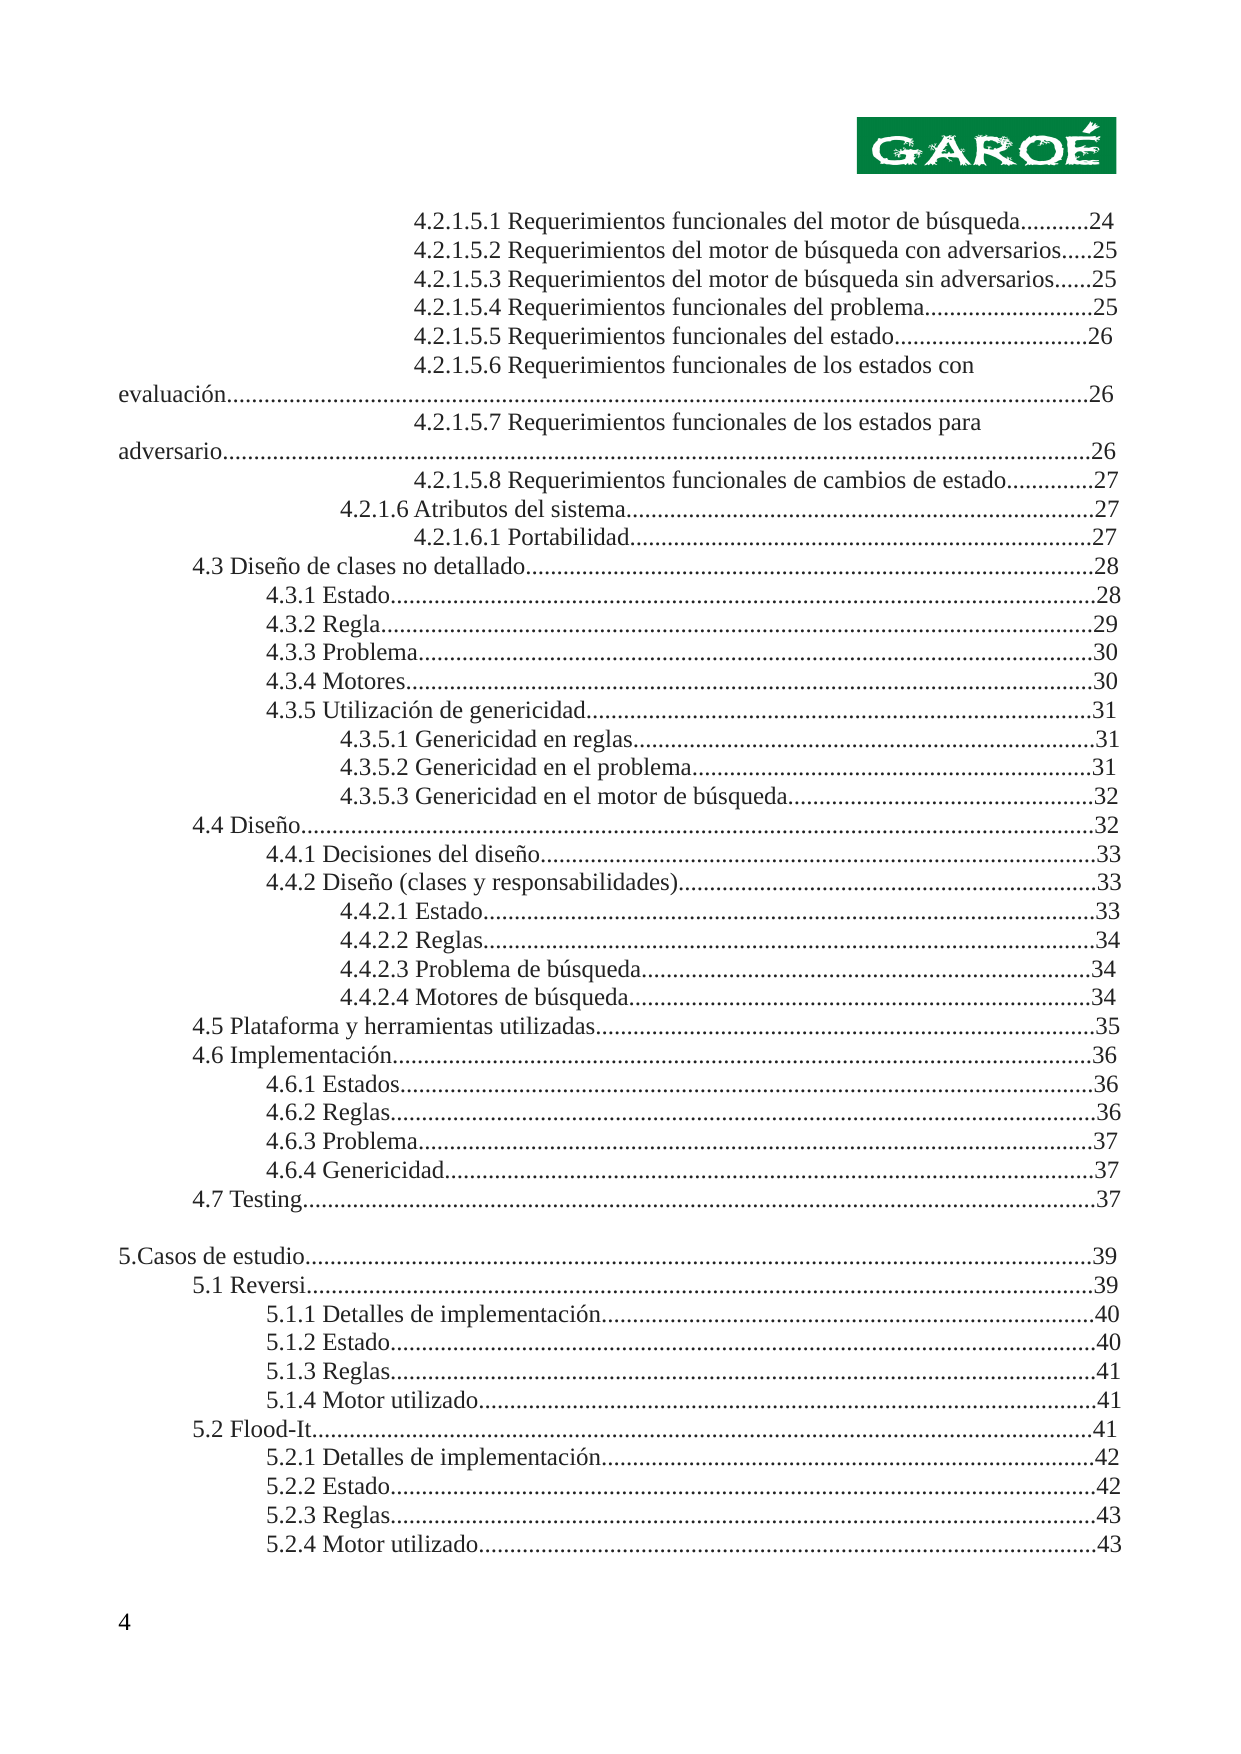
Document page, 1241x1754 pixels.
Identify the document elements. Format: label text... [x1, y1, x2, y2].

text 4.2.1.5.1 Requerimientos funcionales del motor de búsqueda...........24 [118, 206, 1122, 235]
text 4.3.5 Utilización de genericidad.................................................................................31 4.3.5.1 Genericidad en reglas..........................................................................31 4.3.5.2 Genericidad en el problema................................................................31 4.3.5.3 Genericidad en el motor de búsqueda.................................................32 4.4 Diseño...............................................................................................................................32 4.4.1 Decisiones del diseño.........................................................................................33 4.4.2 Diseño (clases y responsabilidades)...................................................................33 4.4.2.1 Estado..................................................................................................33 4.4.2.2 Reglas..................................................................................................34 4.4.2.3 Problema de búsqueda........................................................................34 4.4.2.4 Motores de búsqueda..........................................................................34 4.5 Plataforma y herramientas utilizadas................................................................................35 4.6 Implementación................................................................................................................36 4.6.1 Estados...............................................................................................................36 4.6.2 Reglas.................................................................................................................36 4.6.3 Problema............................................................................................................37 4.6.4 Genericidad........................................................................................................37 4.7 Testing...............................................................................................................................37 5.Casos de estudio..............................................................................................................................39 5.1 Reversi..............................................................................................................................39 5.1.1 Detalles de implementación...............................................................................40 5.1.2 Estado.................................................................................................................40 5.1.3 Reglas.................................................................................................................41 5.1.4 Motor utilizado...................................................................................................41 5.2 Flood-It.............................................................................................................................41 5.2.1 Detalles de implementación...............................................................................42 5.2.2 Estado.................................................................................................................42 5.2.3 Reglas.................................................................................................................43 5.2.4 Motor utilizado...................................................................................................43 [118, 695, 1122, 1557]
text 4.2.1.5.2 Requerimientos del motor de búsqueda con adversarios.....25 4.2.1.5.3 Requerimientos del motor de búsqueda sin adversarios......25 4.2.1.5.4 Requerimientos funcionales del problema...........................25 4.2.1.5.5 Requerimientos funcionales del estado...............................26 4.2.1.5.6 Requerimientos funcionales de los estados con evaluación..........................................................................................................................................26 4.2.1.5.7 Requerimientos funcionales de los estados para adversario...........................................................................................................................................26 [118, 235, 1122, 465]
text 4.3.3 Problema............................................................................................................30 4.3.4 Motores..............................................................................................................30 [118, 637, 1122, 695]
picture [856, 117, 1117, 174]
text 4.2.1.5.8 Requerimientos funcionales de cambios de estado..............27 4.2.1.6 Atributos del sistema...........................................................................27 4.2.1.6.1 Portabilidad..........................................................................27 4.3 Diseño de clases no detallado...........................................................................................28 4.3.1 Estado.................................................................................................................28 4.3.2 Regla..................................................................................................................29 [118, 465, 1122, 637]
